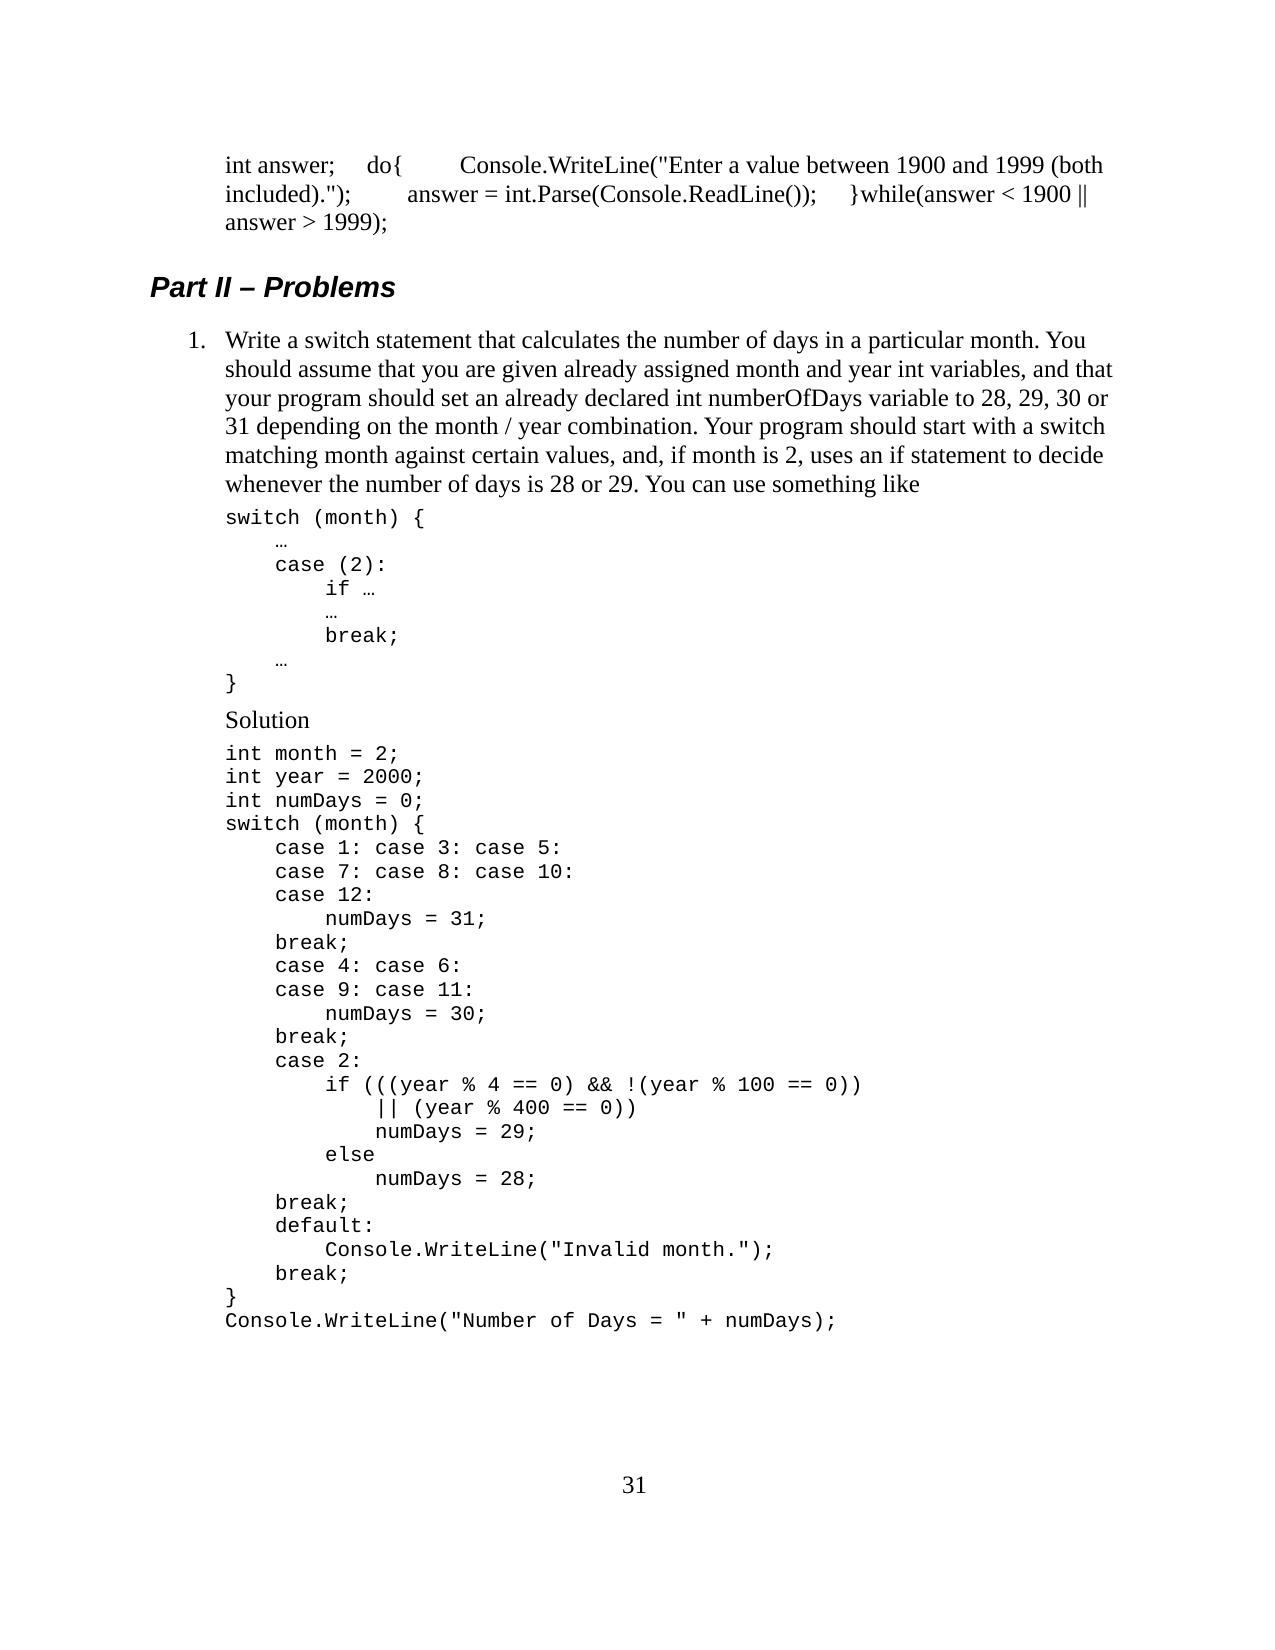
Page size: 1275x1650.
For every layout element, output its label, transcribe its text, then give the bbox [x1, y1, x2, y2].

list Solution [187, 705, 1125, 733]
list default: [187, 1215, 1125, 1239]
list numDays = 31; [187, 908, 1125, 932]
list case 9: case 11: [187, 979, 1125, 1003]
list case 1: case 3: case 5: [187, 837, 1125, 861]
list numDays = 28; [187, 1168, 1125, 1192]
list int year = 2000; [187, 766, 1125, 790]
list break; [187, 625, 1125, 648]
list else [187, 1144, 1125, 1168]
list … [187, 648, 1125, 672]
subtitle Part II – Problems [150, 270, 1125, 304]
list … [187, 530, 1125, 554]
list case 4: case 6: [187, 955, 1125, 979]
list || (year % 400 == 0)) [187, 1097, 1125, 1121]
list case 7: case 8: case 10: [187, 861, 1125, 884]
list case 12: [187, 884, 1125, 908]
list case 2: [187, 1050, 1125, 1073]
list Write a switch statement that calculates the number of days in a particular month. You should assume that you are given already assigned month and year int variables, and that your program should set an already declared int numberOfDays variable to 28, 29, 30 or 31 depending on the month / year combination. Your program should start with a switch matching month against certain values, and, if month is 2, uses an if statement to decide whenever the number of days is 28 or 29. You can use something like [187, 325, 1125, 498]
list if (((year % 4 == 0) && !(year % 100 == 0)) [187, 1073, 1125, 1097]
list switch (month) { [187, 813, 1125, 837]
list int month = 2; [187, 742, 1125, 766]
list int numDays = 0; [187, 790, 1125, 813]
list break; [187, 1192, 1125, 1215]
list } [187, 672, 1125, 696]
list int answer; do{ Console.WriteLine("Enter a value between 1900 and 1999 (both included)."); answer = int.Parse(Console.ReadLine()); }while(answer < 1900 || answer > 1999); [187, 150, 1125, 236]
list } [187, 1286, 1125, 1310]
list if … [187, 578, 1125, 601]
list break; [187, 1026, 1125, 1050]
list Console.WriteLine("Number of Days = " + numDays); [187, 1310, 1125, 1334]
list numDays = 29; [187, 1121, 1125, 1144]
list case (2): [187, 554, 1125, 578]
list Console.WriteLine("Invalid month."); [187, 1239, 1125, 1263]
list … [187, 601, 1125, 625]
list switch (month) { [187, 507, 1125, 530]
list numDays = 30; [187, 1003, 1125, 1026]
list break; [187, 1263, 1125, 1286]
list break; [187, 932, 1125, 955]
